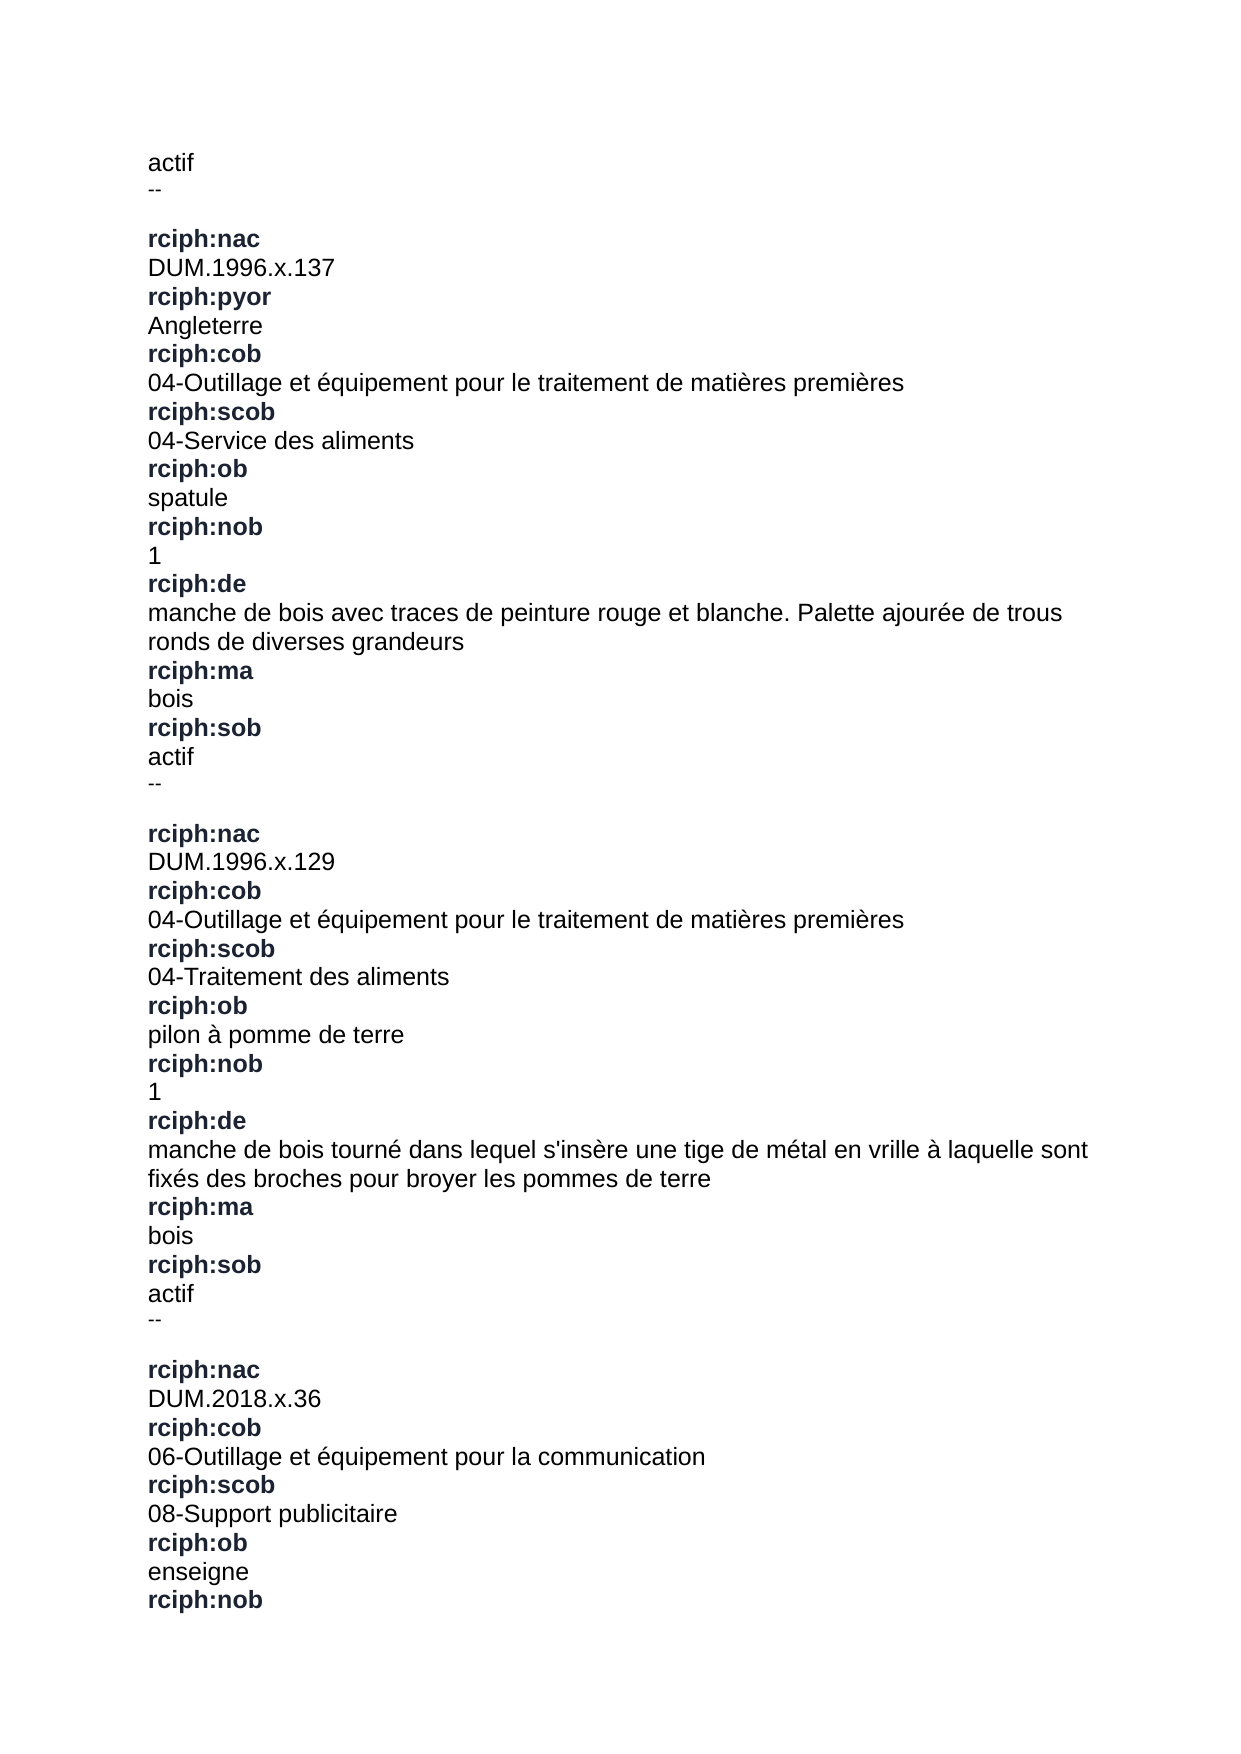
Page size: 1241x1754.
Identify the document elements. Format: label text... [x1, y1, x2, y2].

text 04-Traitement des aliments [148, 962, 1092, 991]
text rciph:nob [148, 1048, 1092, 1077]
text rciph:de [148, 569, 1092, 598]
text 04-Outillage et équipement pour le traitement de matières premières [148, 368, 1092, 397]
text actif [148, 148, 1092, 176]
text DUM.2018.x.36 [148, 1384, 1092, 1413]
text spatule [148, 483, 1092, 512]
text manche de bois avec traces de peinture rouge et blanche. Palette ajourée de trous ronds de diverses grandeurs [148, 598, 1092, 656]
text actif [148, 1278, 1092, 1307]
text pilon à pomme de terre [148, 1020, 1092, 1048]
text 06-Outillage et équipement pour la communication [148, 1441, 1092, 1470]
text rciph:scob [148, 933, 1092, 962]
text rciph:cob [148, 876, 1092, 905]
text 1 [148, 541, 1092, 569]
text enseigne [148, 1556, 1092, 1585]
text rciph:ma [148, 1192, 1092, 1221]
text bois [148, 1221, 1092, 1250]
text 1 [148, 1077, 1092, 1106]
text rciph:nac [148, 224, 1092, 253]
text rciph:ob [148, 454, 1092, 483]
text rciph:ma [148, 656, 1092, 684]
text DUM.1996.x.129 [148, 847, 1092, 876]
text rciph:nac [148, 818, 1092, 847]
text rciph:scob [148, 1470, 1092, 1499]
text rciph:sob [148, 1250, 1092, 1278]
text rciph:nob [148, 1585, 1092, 1614]
text manche de bois tourné dans lequel s'insère une tige de métal en vrille à laquelle sont fixés des broches pour broyer les pommes de terre [148, 1135, 1092, 1192]
text 08-Support publicitaire [148, 1499, 1092, 1528]
text rciph:ob [148, 991, 1092, 1020]
text rciph:cob [148, 1413, 1092, 1441]
text rciph:cob [148, 339, 1092, 368]
text 04-Outillage et équipement pour le traitement de matières premières [148, 905, 1092, 933]
text -- [148, 771, 1092, 794]
text bois [148, 684, 1092, 713]
text rciph:scob [148, 397, 1092, 426]
text rciph:sob [148, 713, 1092, 742]
text DUM.1996.x.137 [148, 253, 1092, 282]
text rciph:ob [148, 1528, 1092, 1556]
text -- [148, 176, 1092, 200]
text rciph:nac [148, 1355, 1092, 1384]
text rciph:pyor [148, 282, 1092, 311]
text Angleterre [148, 311, 1092, 339]
text actif [148, 742, 1092, 771]
text rciph:de [148, 1106, 1092, 1135]
text -- [148, 1307, 1092, 1331]
text 04-Service des aliments [148, 426, 1092, 454]
text rciph:nob [148, 512, 1092, 541]
